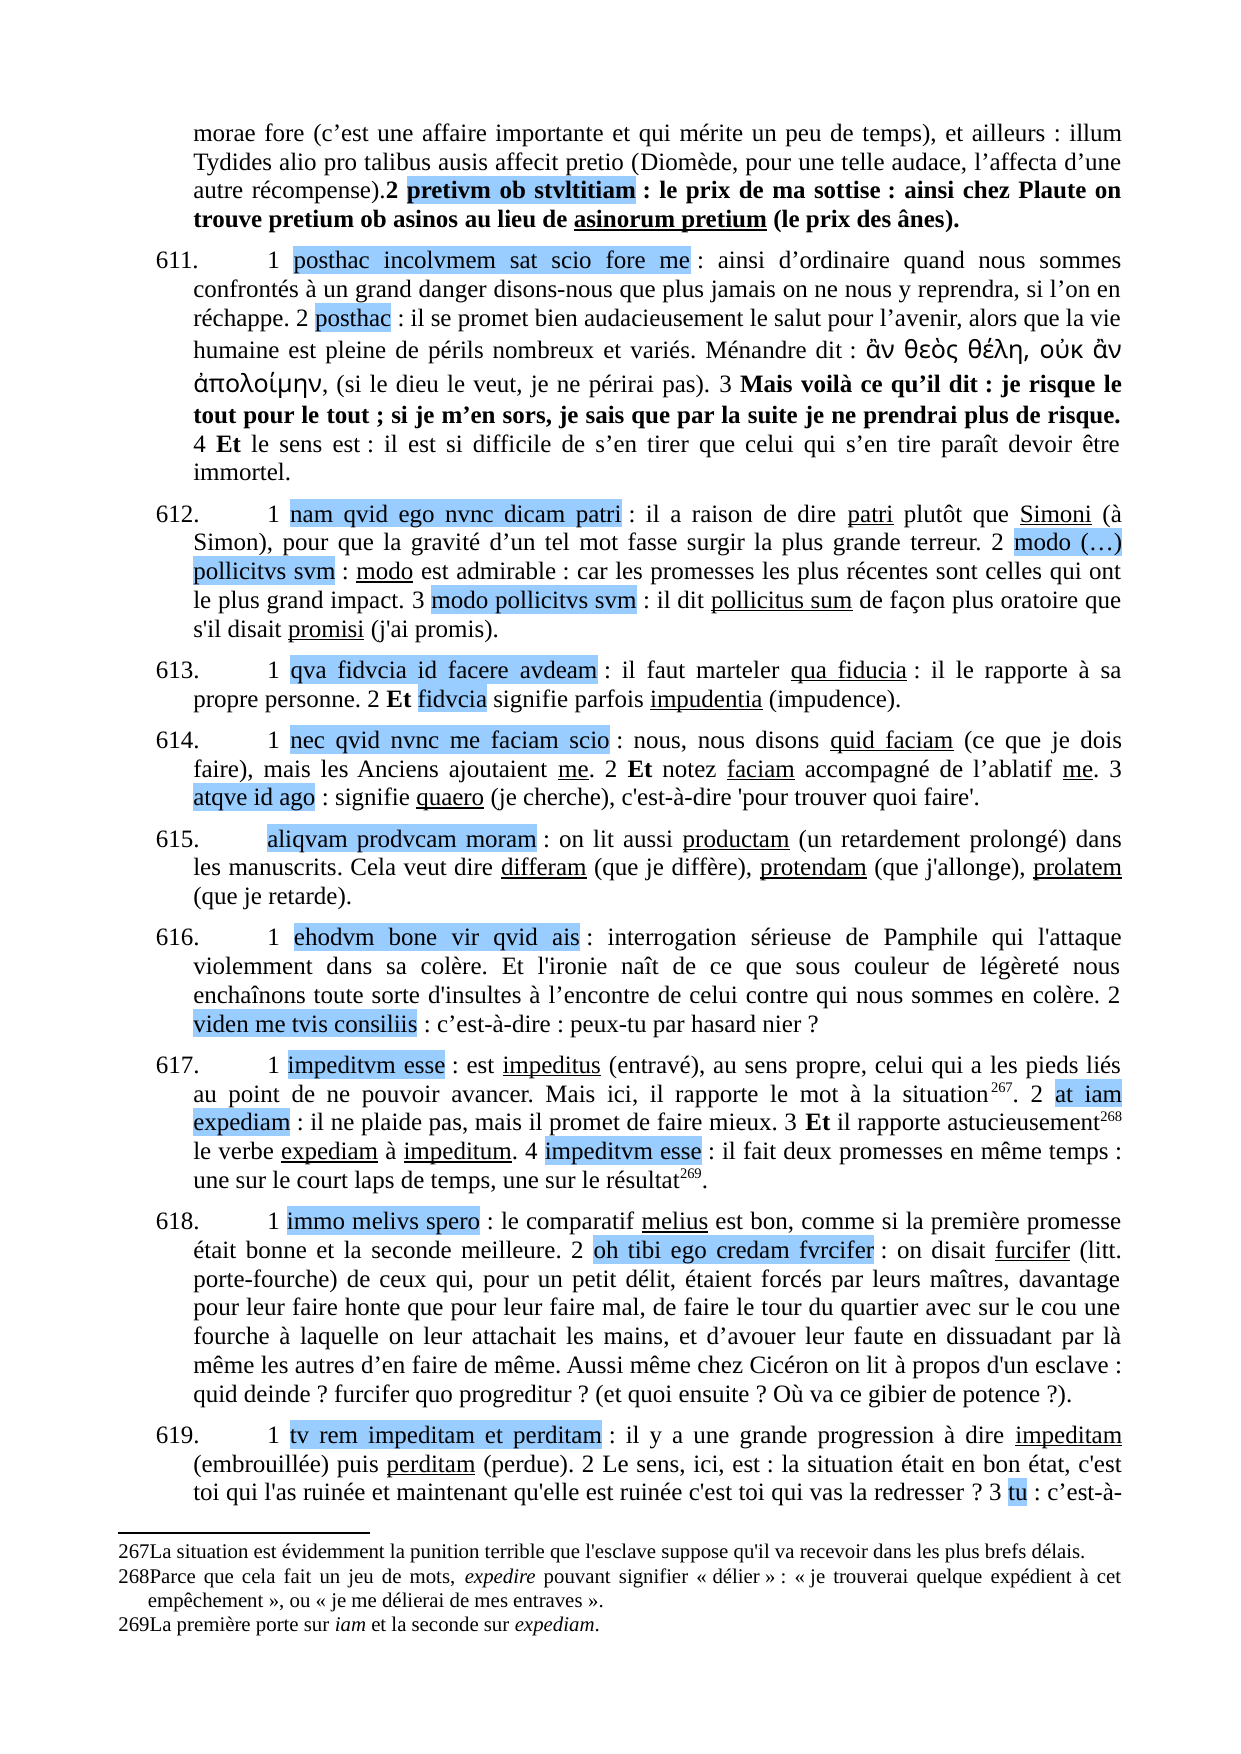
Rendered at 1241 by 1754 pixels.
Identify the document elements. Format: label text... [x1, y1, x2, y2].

list 1 impeditvm esse : est impeditus (entravé), au sens propre, celui qui a les pieds liés au point de ne pouvoir avancer. Mais ici, il rapporte le mot à la situation. 2 at iam expediam : il ne plaide pas, mais il promet de faire mieux. 3 Et il rapporte astucieusement le verbe expediam à impeditum. 4 impeditvm esse : il fait deux promesses en même temps : une sur le court laps de temps, une sur le résultat. [156, 1050, 1122, 1194]
list 1 qva fidvcia id facere avdeam : il faut marteler qua fiducia : il le rapporte à sa propre personne. 2 Et fidvcia signifie parfois impudentia (impudence). [156, 655, 1122, 712]
list 1 posthac incolvmem sat scio fore me : ainsi d’ordinaire quand nous sommes confrontés à un grand danger disons-nous que plus jamais on ne nous y reprendra, si l’on en réchappe. 2 posthac : il se promet bien audacieusement le salut pour l’avenir, alors que la vie humaine est pleine de périls nombreux et variés. Ménandre dit : ἂν θεὸς θέλη, οὐκ ἂν ἀπολοίμην, (si le dieu le veut, je ne périrai pas). 3 Mais voilà ce qu’il dit : je risque le tout pour le tout ; si je m’en sors, je sais que par la suite je ne prendrai plus de risque. 4 Et le sens est : il est si difficile de s’en tirer que celui qui s’en tire paraît devoir être immortel. [156, 246, 1122, 486]
list La situation est évidemment la punition terrible que l'esclave suppose qu'il va recevoir dans les plus brefs délais. [118, 1539, 1122, 1563]
list aliqvam prodvcam moram : on lit aussi productam (un retardement prolongé) dans les manuscrits. Cela veut dire differam (que je diffère), protendam (que j'allonge), prolatem (que je retarde). [156, 824, 1122, 910]
list La première porte sur iam et la seconde sur expediam. [118, 1612, 1122, 1636]
list 1 nam qvid ego nvnc dicam patri : il a raison de dire patri plutôt que Simoni (à Simon), pour que la gravité d’un tel mot fasse surgir la plus grande terreur. 2 modo (…) pollicitvs svm : modo est admirable : car les promesses les plus récentes sont celles qui ont le plus grand impact. 3 modo pollicitvs svm : il dit pollicitus sum de façon plus oratoire que s'il disait promisi (j'ai promis). [156, 499, 1122, 642]
list 1 tv rem impeditam et perditam : il y a une grande progression à dire impeditam (embrouillée) puis perditam (perdue). 2 Le sens, ici, est : la situation était en bon état, c'est toi qui l'as ruinée et maintenant qu'elle est ruinée c'est toi qui vas la redresser ? 3 tu : c’est-à- [156, 1420, 1122, 1506]
list 1 ehodvm bone vir qvid ais : interrogation sérieuse de Pamphile qui l'attaque violemment dans sa colère. Et l'ironie naît de ce que sous couleur de légèreté nous enchaînons toute sorte d'insultes à l’encontre de celui contre qui nous sommes en colère. 2 viden me tvis consiliis : c’est-à-dire : peux-tu par hasard nier ? [156, 922, 1122, 1037]
list 1 immo melivs spero : le comparatif melius est bon, comme si la première promesse était bonne et la seconde meilleure. 2 oh tibi ego credam fvrcifer : on disait furcifer (litt. porte-fourche) de ceux qui, pour un petit délit, étaient forcés par leurs maîtres, davantage pour leur faire honte que pour leur faire mal, de faire le tour du quartier avec sur le cou une fourche à laquelle on leur attachait les mains, et d’avouer leur faute en dissuadant par là même les autres d’en faire de même. Aussi même chez Cicéron on lit à propos d'un esclave : quid deinde ? furcifer quo progreditur ? (et quoi ensuite ? Où va ce gibier de potence ?). [156, 1206, 1122, 1407]
list Parce que cela fait un jeu de mots, expedire pouvant signifier « délier » : « je trouverai quelque expédient à cet empêchement », ou « je me délierai de mes entraves ». [118, 1563, 1122, 1612]
list morae fore (c’est une affaire importante et qui mérite un peu de temps), et ailleurs : illum Tydides alio pro talibus ausis affecit pretio (Diomède, pour une telle audace, l’affecta d’une autre récompense).2 pretivm ob stvltitiam : le prix de ma sottise : ainsi chez Plaute on trouve pretium ob asinos au lieu de asinorum pretium (le prix des ânes). [156, 118, 1122, 233]
list 1 nec qvid nvnc me faciam scio : nous, nous disons quid faciam (ce que je dois faire), mais les Anciens ajoutaient me. 2 Et notez faciam accompagné de l’ablatif me. 3 atqve id ago : signifie quaero (je cherche), c'est-à-dire 'pour trouver quoi faire'. [156, 725, 1122, 811]
